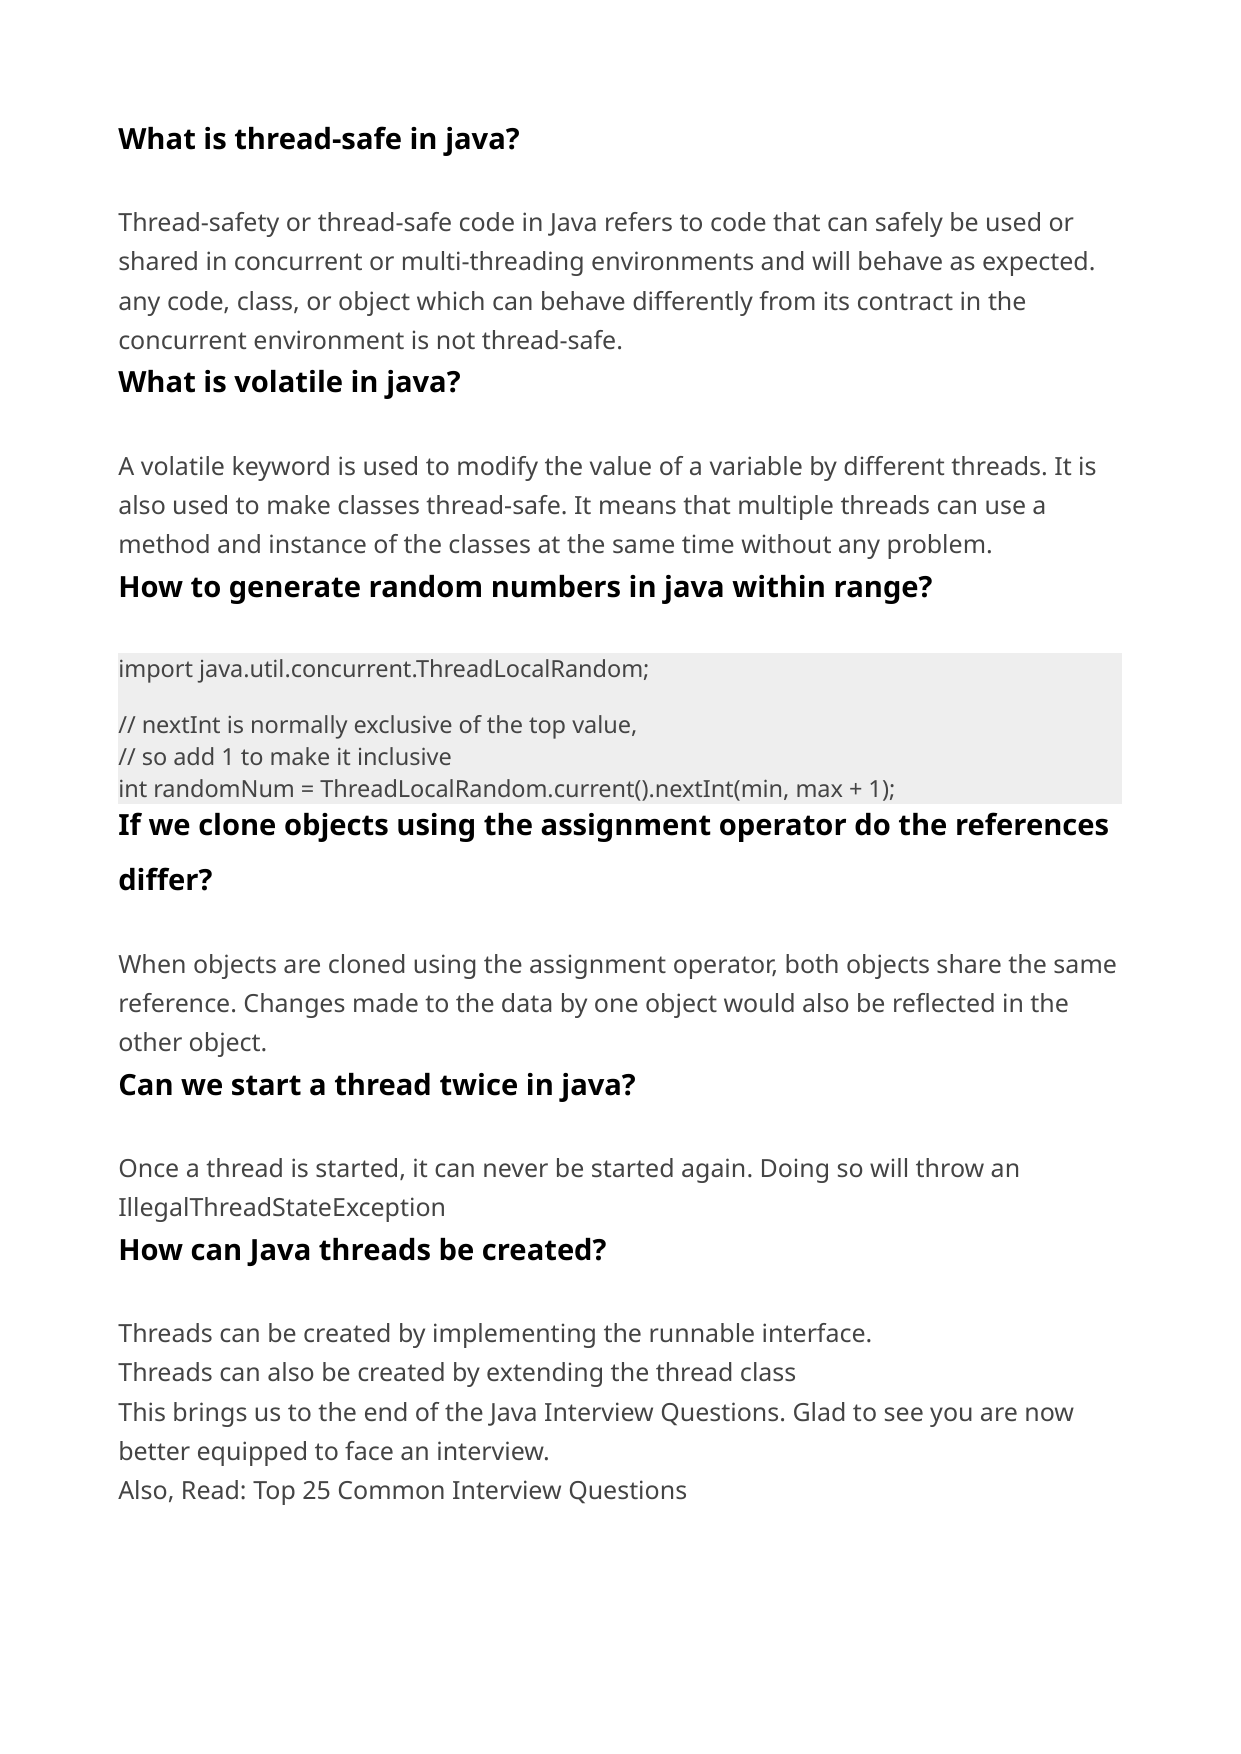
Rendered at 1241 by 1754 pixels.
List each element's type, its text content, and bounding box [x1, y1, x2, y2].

text import java.util.concurrent.ThreadLocalRandom; [118, 653, 1122, 684]
subtitle What is thread-safe in java? [118, 118, 1122, 158]
subtitle Can we start a thread twice in java? [118, 1064, 1122, 1104]
text Once a thread is started, it can never be started again. Doing so will throw an IllegalThreadStateException [118, 1151, 1122, 1224]
subtitle How can Java threads be created? [118, 1229, 1122, 1269]
text When objects are cloned using the assignment operator, both objects share the same reference. Changes made to the data by one object would also be reflected in the other object. [118, 946, 1122, 1059]
text int randomNum = ThreadLocalRandom.current().nextInt(min, max + 1); [118, 772, 1122, 804]
text This brings us to the end of the Java Interview Questions. Glad to see you are now better equipped to face an interview. [118, 1394, 1122, 1467]
text // nextInt is normally exclusive of the top value, [118, 708, 1122, 740]
subtitle If we clone objects using the assignment operator do the references differ? [118, 804, 1122, 899]
text // so add 1 to make it inclusive [118, 740, 1122, 772]
text Thread-safety or thread-safe code in Java refers to code that can safely be used or shared in concurrent or multi-threading environments and will behave as expected. any code, class, or object which can behave differently from its contract in the concurrent environment is not thread-safe. [118, 205, 1122, 356]
text Also, Read: Top 25 Common Interview Questions [118, 1472, 1122, 1507]
subtitle What is volatile in java? [118, 362, 1122, 401]
text Threads can be created by implementing the runnable interface. Threads can also be created by extending the thread class [118, 1316, 1122, 1389]
subtitle How to generate random numbers in java within range? [118, 566, 1122, 606]
text A volatile keyword is used to modify the value of a variable by different threads. It is also used to make classes thread-safe. It means that multiple threads can use a method and instance of the classes at the same time without any problem. [118, 448, 1122, 561]
